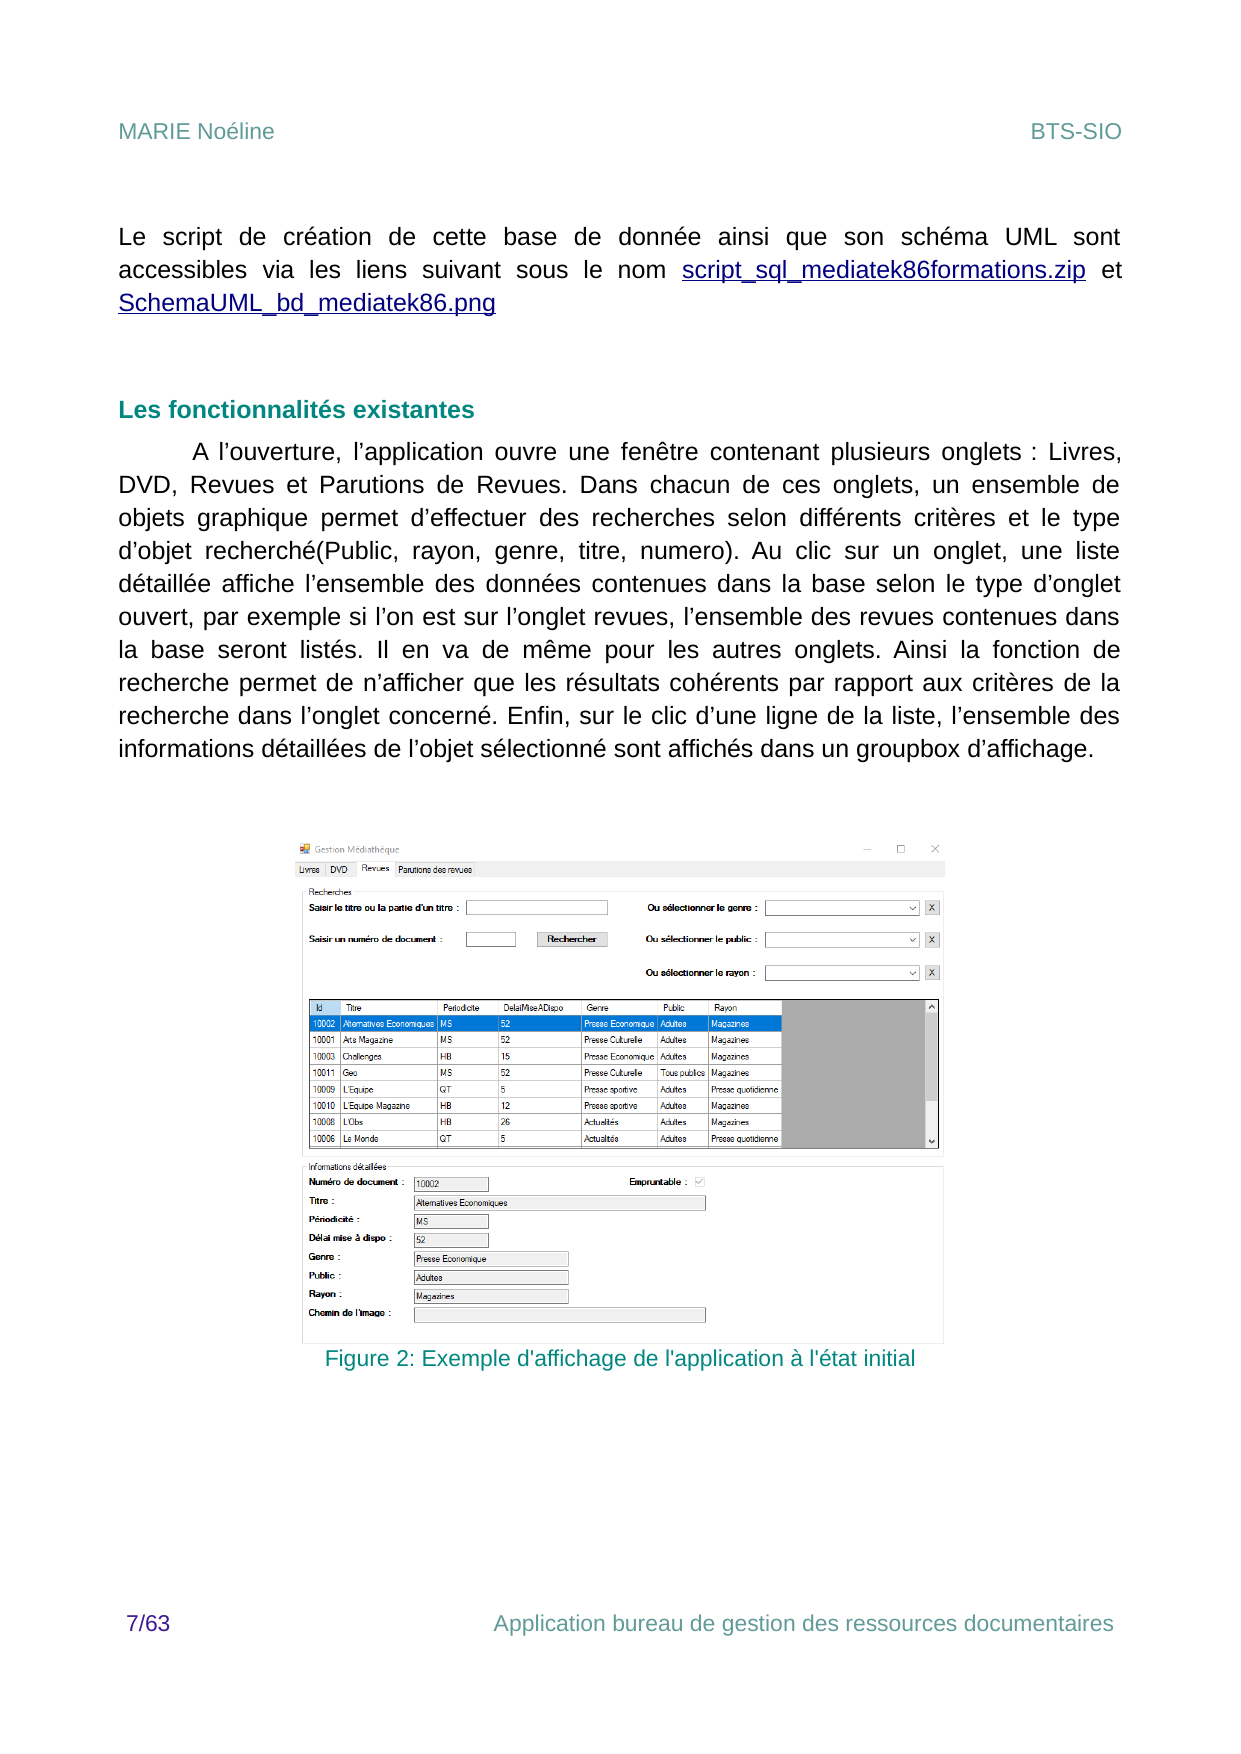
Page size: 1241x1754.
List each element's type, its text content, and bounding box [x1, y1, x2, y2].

text Figure 2: Exemple d'affichage de l'application à l'état initial [224, 1346, 1017, 1372]
text Le script de création de cette base de donnée ainsi que son schéma UML sont accessibles via les liens suivant sous le nom script_sql_mediatek86formations.zip et SchemaUML_bd_mediatek86.png [118, 222, 1122, 316]
picture [295, 841, 946, 1346]
text A l’ouverture, l’application ouvre une fenêtre contenant plusieurs onglets : Livres, DVD, Revues et Parutions de Revues. Dans chacun de ces onglets, un ensemble de objets graphique permet d’effectuer des recherches selon différents critères et le type d’objet recherché(Public, rayon, genre, titre, numero). Au clic sur un onglet, une liste détaillée affiche l’ensemble des données contenues dans la base selon le type d’onglet ouvert, par exemple si l’on est sur l’onglet revues, l’ensemble des revues contenues dans la base seront listés. Il en va de même pour les autres onglets. Ainsi la fonction de recherche permet de n’afficher que les résultats cohérents par rapport aux critères de la recherche dans l’onglet concerné. Enfin, sur le clic d’une ligne de la liste, l’ensemble des informations détaillées de l’objet sélectionné sont affichés dans un groupbox d’affichage. [118, 437, 1122, 762]
subtitle Les fonctionnalités existantes [118, 395, 1122, 424]
